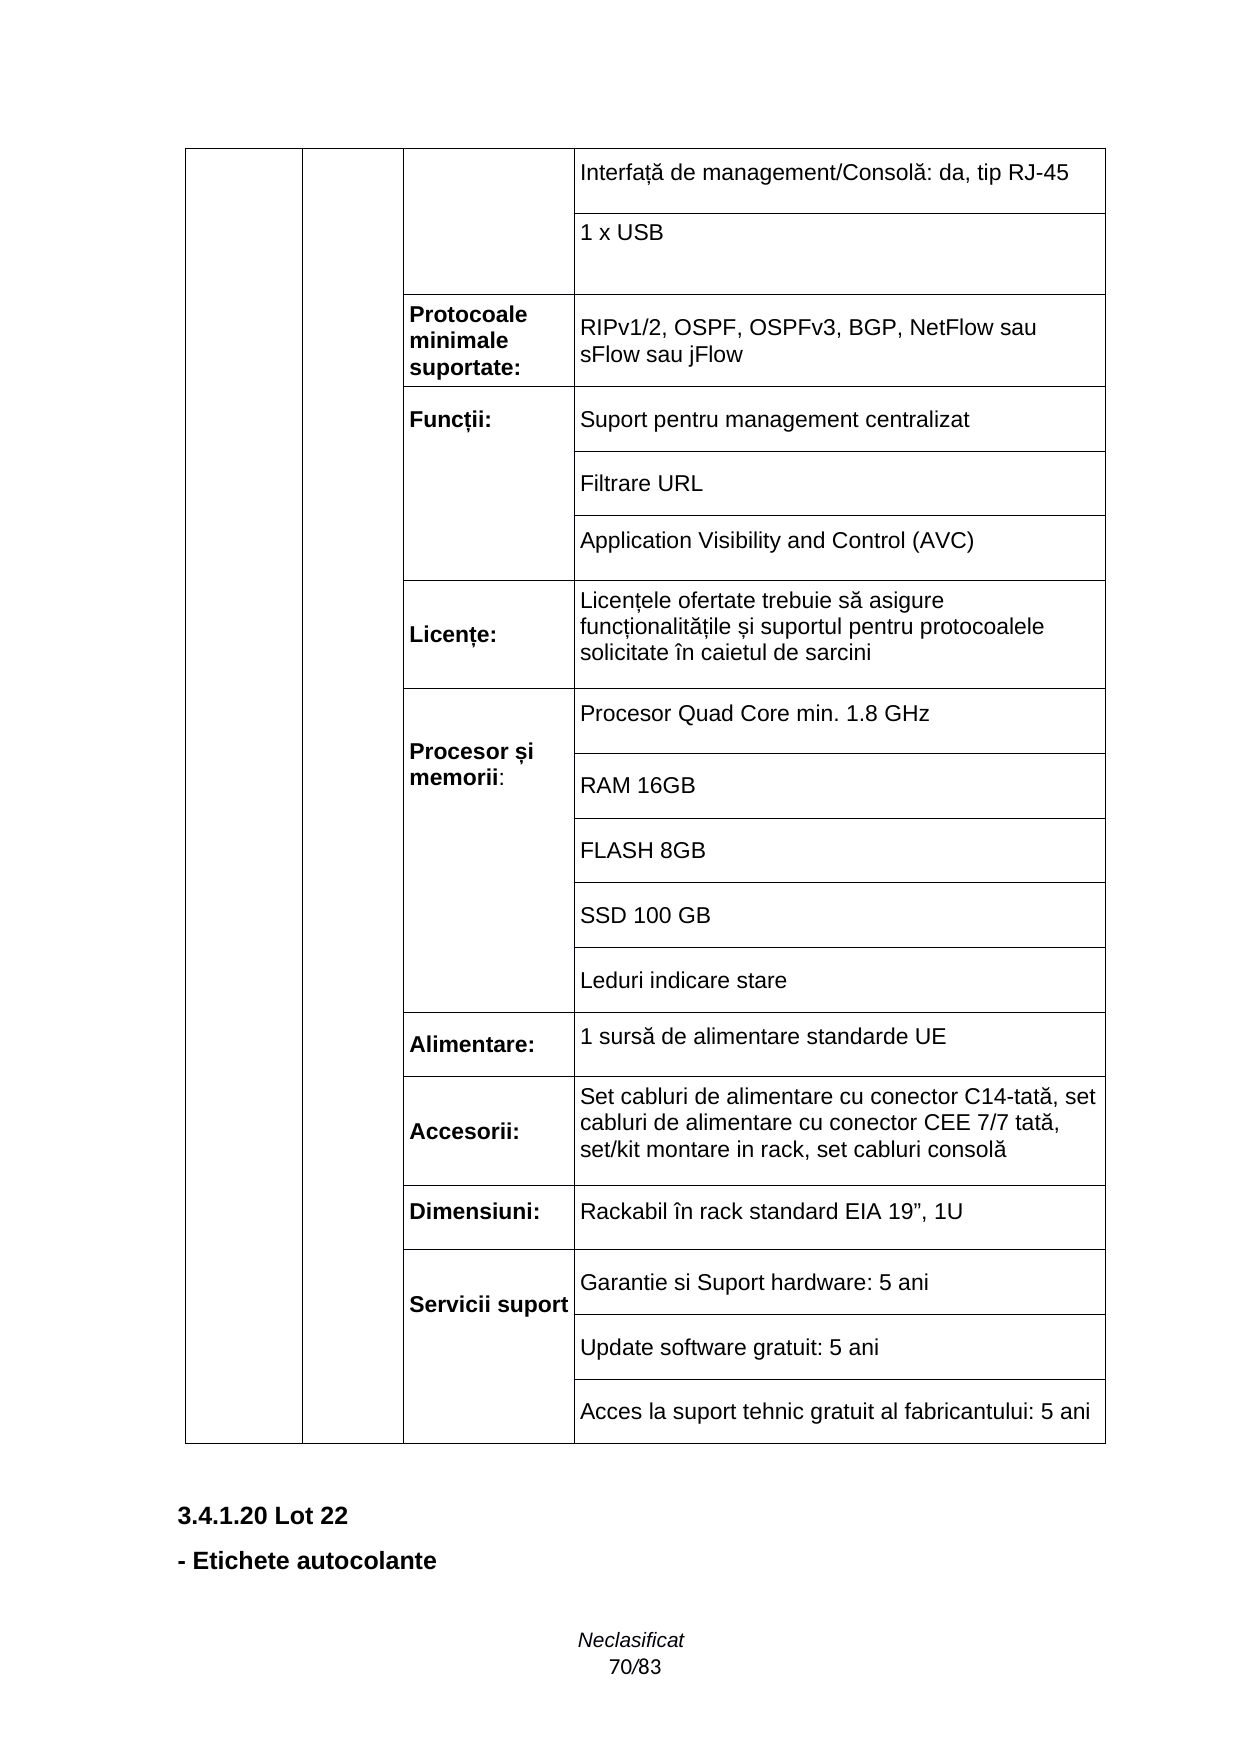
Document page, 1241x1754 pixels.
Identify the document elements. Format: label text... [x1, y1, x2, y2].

text 3.4.1.20 Lot 22 [177, 1501, 1092, 1529]
table_cell SSD 100 GB [575, 883, 1105, 947]
table_cell Suport pentru management centralizat [575, 387, 1105, 451]
table_cell Interfață de management/Consolă: da, tip RJ-45 [575, 149, 1105, 212]
table_cell Licențele ofertate trebuie să asigure funcționalitățile și suportul pentru protocoalele solicitate în caietul de sarcini [575, 581, 1105, 688]
table_cell Protocoale minimale suportate: [404, 295, 574, 386]
table_cell Alimentare: [404, 1013, 574, 1076]
table_cell Filtrare URL [575, 452, 1105, 515]
table_cell Licențe: [404, 581, 574, 688]
table_cell Procesor Quad Core min. 1.8 GHz [575, 689, 1105, 753]
table_cell Garantie si Suport hardware: 5 ani [575, 1250, 1105, 1314]
table_cell Acces la suport tehnic gratuit al fabricantului: 5 ani [575, 1380, 1105, 1443]
table_cell [404, 149, 574, 294]
table_cell 1 x USB [575, 214, 1105, 294]
table_cell Rackabil în rack standard EIA 19”, 1U [575, 1186, 1105, 1249]
table_cell Procesor și memorii: [404, 689, 574, 1012]
table_cell Servicii suport [404, 1250, 574, 1443]
table_cell Update software gratuit: 5 ani [575, 1315, 1105, 1378]
table_cell Set cabluri de alimentare cu conector C14-tată, set cabluri de alimentare cu conector CEE 7/7 tată, set/kit montare in rack, set cabluri consolă [575, 1077, 1105, 1184]
table_cell Application Visibility and Control (AVC) [575, 516, 1105, 580]
table_cell Funcții: [404, 387, 574, 580]
table_cell 1 sursă de alimentare standarde UE [575, 1013, 1105, 1076]
table_cell [186, 149, 302, 1443]
text - Etichete autocolante [177, 1546, 1092, 1574]
table_cell RIPv1/2, OSPF, OSPFv3, BGP, NetFlow sau sFlow sau jFlow [575, 295, 1105, 386]
table_cell FLASH 8GB [575, 819, 1105, 882]
table_cell [303, 149, 403, 1443]
table_cell RAM 16GB [575, 754, 1105, 817]
table_cell Accesorii: [404, 1077, 574, 1184]
table_cell Leduri indicare stare [575, 948, 1105, 1012]
table_cell Dimensiuni: [404, 1186, 574, 1249]
